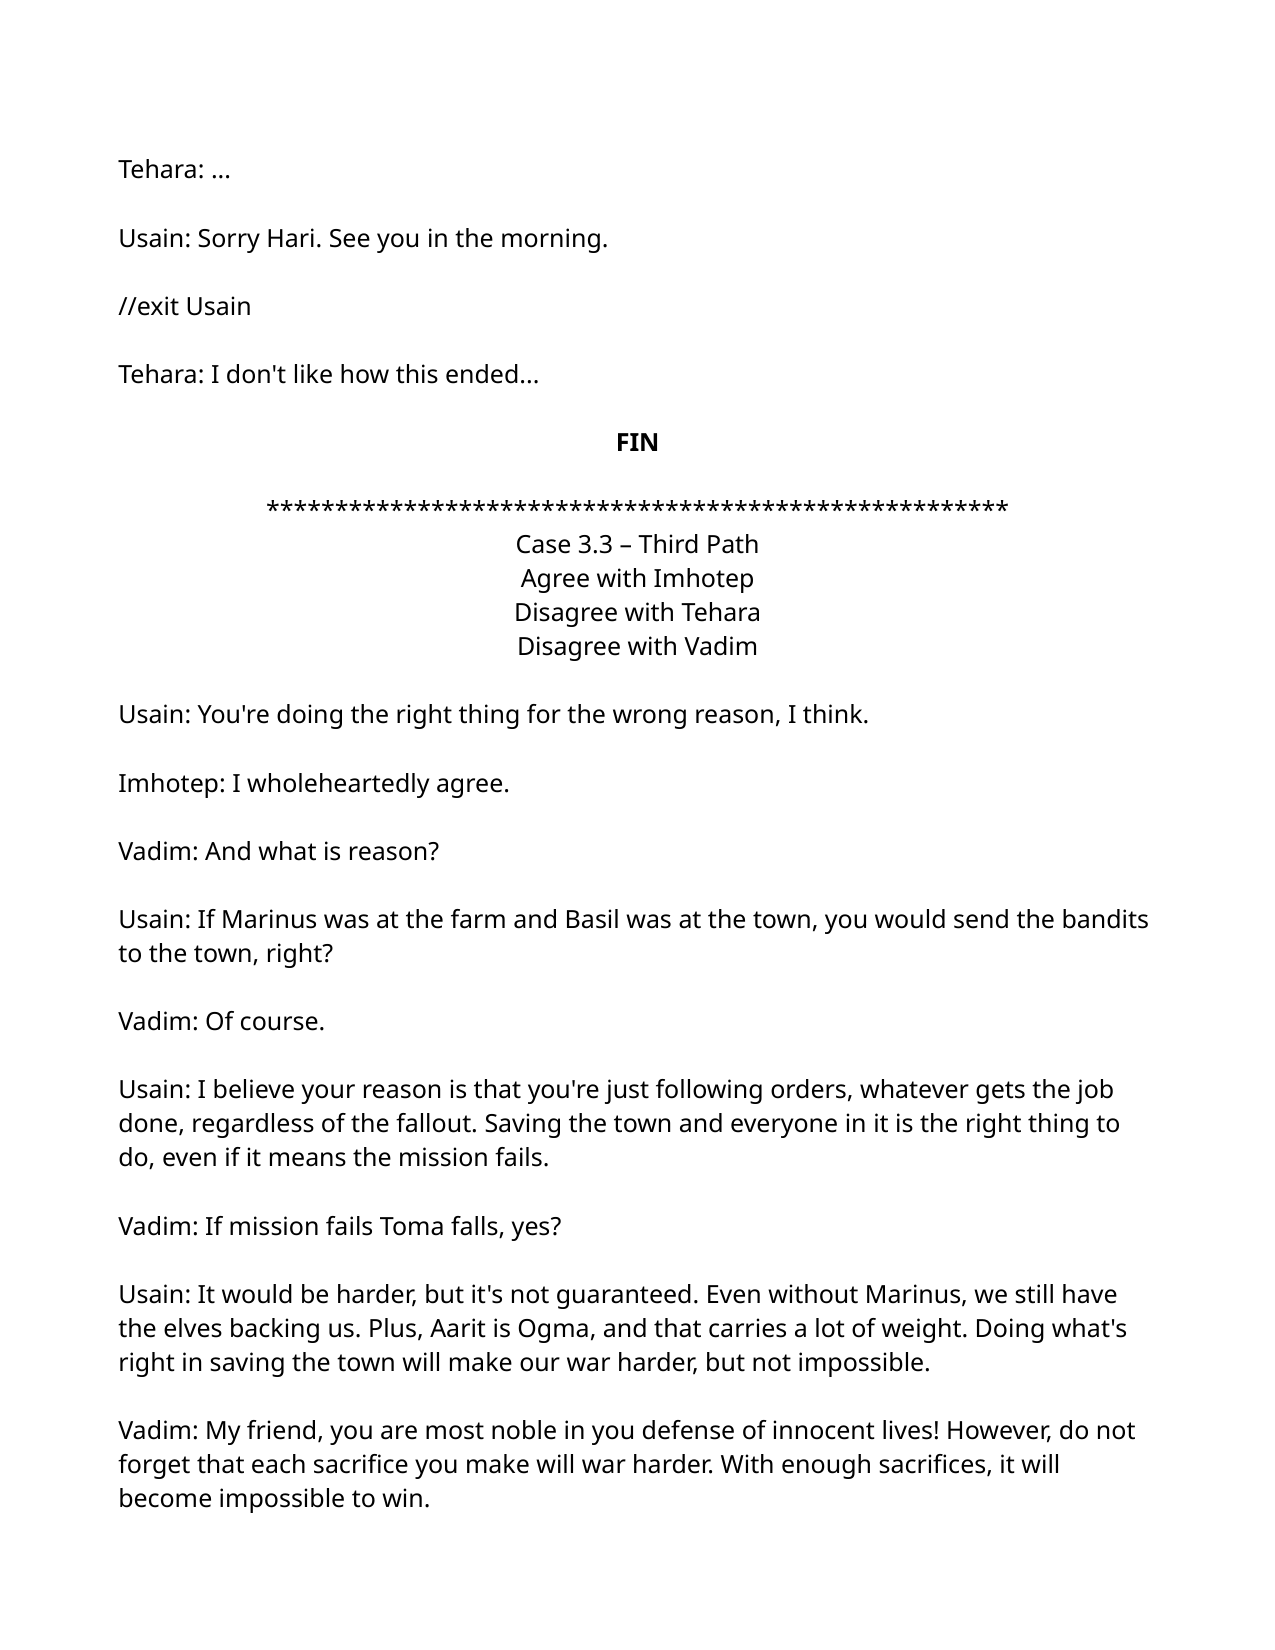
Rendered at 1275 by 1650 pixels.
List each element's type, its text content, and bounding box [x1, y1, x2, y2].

text Vadim: My friend, you are most noble in you defense of innocent lives! However, do not forget that each sacrifice you make will war harder. With enough sacrifices, it will become impossible to win. [118, 1412, 1157, 1515]
text Imhotep: I wholeheartedly agree. [118, 765, 1157, 799]
text Vadim: Of course. [118, 1004, 1157, 1038]
text //exit Usain [118, 288, 1157, 322]
text Usain: It would be harder, but it's not guaranteed. Even without Marinus, we still have the elves backing us. Plus, Aarit is Ogma, and that carries a lot of weight. Doing what's right in saving the town will make our war harder, but not impossible. [118, 1276, 1157, 1378]
text Disagree with Vadim [118, 629, 1157, 663]
text Usain: I believe your reason is that you're just following orders, whatever gets the job done, regardless of the fallout. Saving the town and everyone in it is the right thing to do, even if it means the mission fails. [118, 1072, 1157, 1174]
text Tehara: I don't like how this ended... [118, 357, 1157, 391]
text ****************************************************** [118, 493, 1157, 527]
text Tehara: ... [118, 152, 1157, 186]
text Vadim: And what is reason? [118, 833, 1157, 867]
text Disagree with Tehara [118, 595, 1157, 629]
text Vadim: If mission fails Toma falls, yes? [118, 1208, 1157, 1242]
text Case 3.3 – Third Path [118, 527, 1157, 561]
text Usain: You're doing the right thing for the wrong reason, I think. [118, 697, 1157, 731]
text Usain: Sorry Hari. See you in the morning. [118, 220, 1157, 254]
text FIN [118, 425, 1157, 459]
text Agree with Imhotep [118, 561, 1157, 595]
text Usain: If Marinus was at the farm and Basil was at the town, you would send the bandits to the town, right? [118, 902, 1157, 970]
